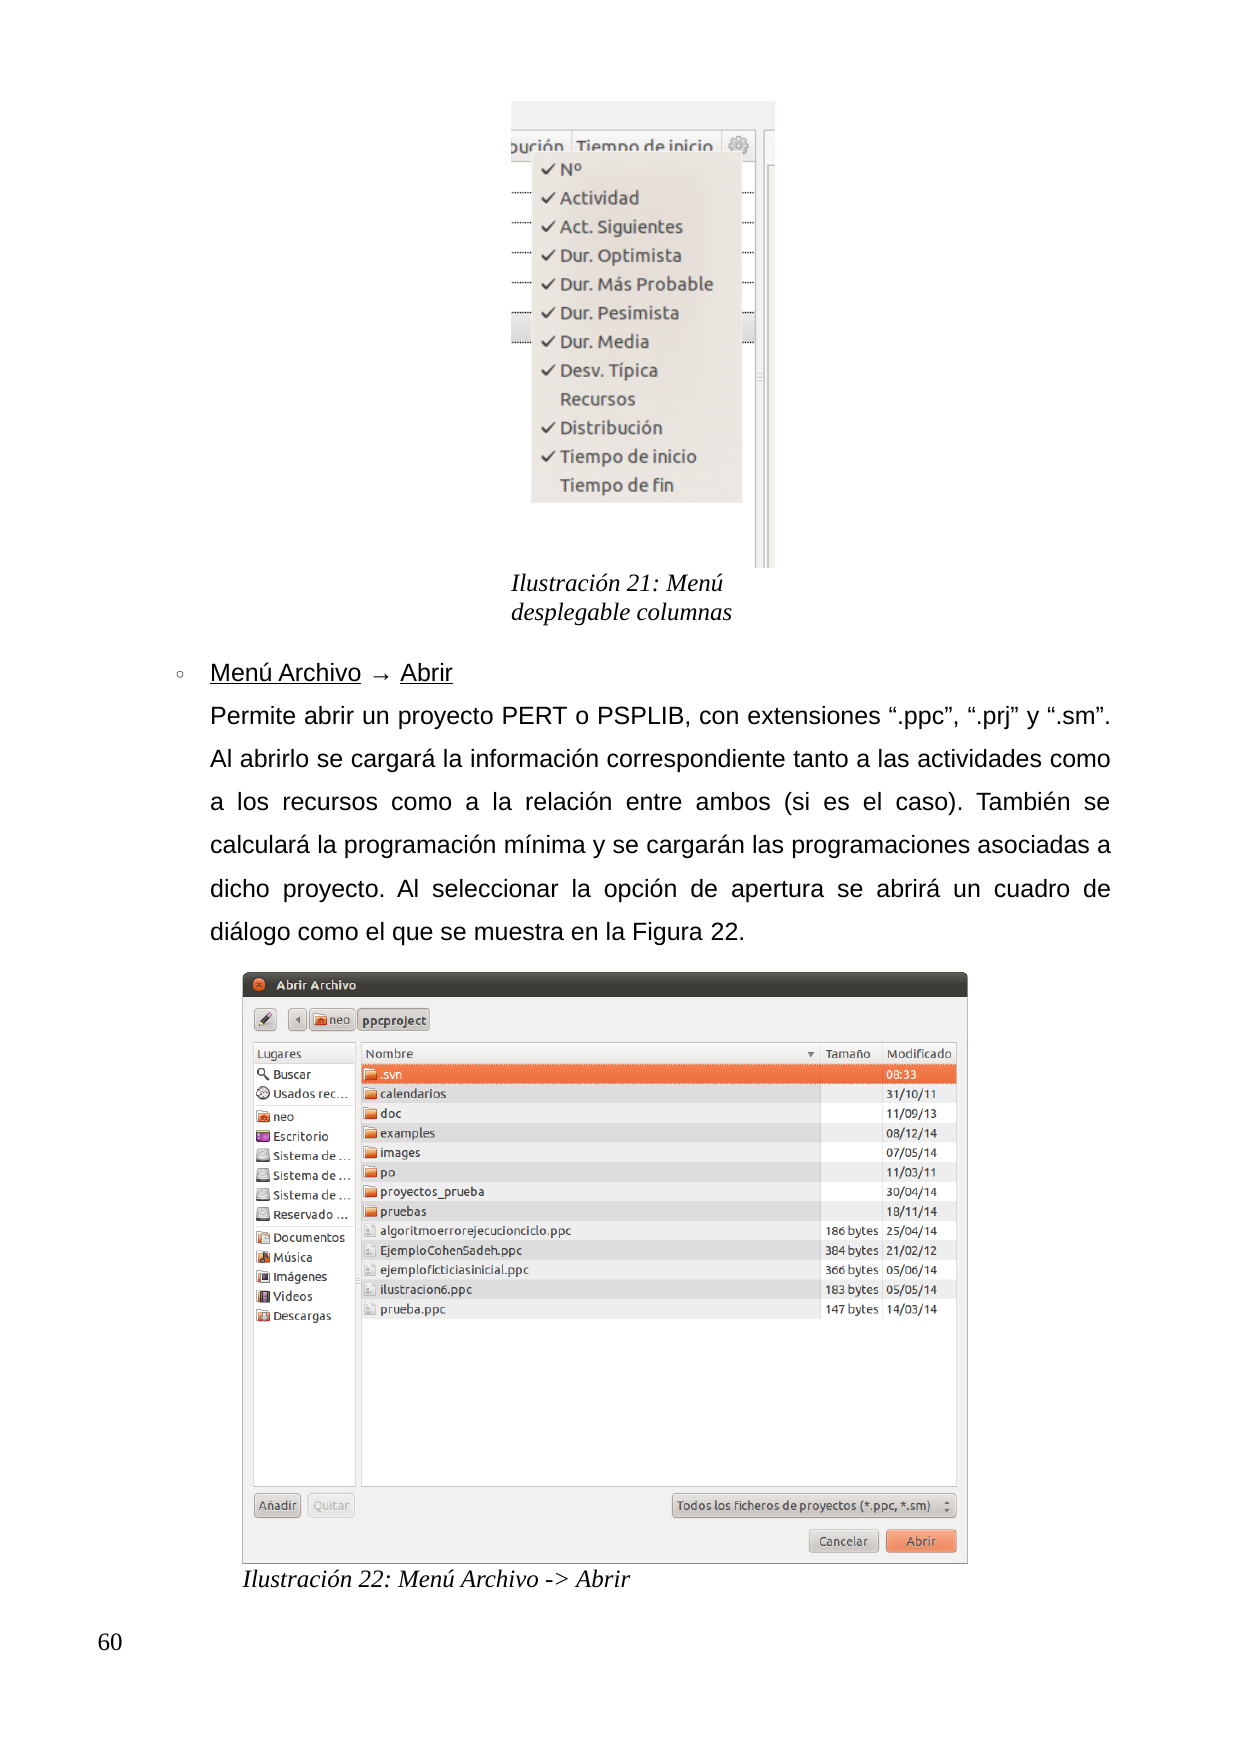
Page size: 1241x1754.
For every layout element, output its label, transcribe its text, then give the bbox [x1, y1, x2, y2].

text Ilustración 22: Menú Archivo -> Abrir [242, 1564, 968, 1592]
list Permite abrir un proyecto PERT o PSPLIB, con extensiones “.ppc”, “.prj” y “.sm”. Al abrirlo se cargará la información correspondiente tanto a las actividades como a los recursos como a la relación entre ambos (si es el caso). También se calculará la programación mínima y se cargarán las programaciones asociadas a dicho proyecto. Al seleccionar la opción de apertura se abrirá un cuadro de diálogo como el que se muestra en la Figura 22. [172, 701, 1113, 946]
list Menú Archivo → Abrir [172, 658, 1113, 687]
picture [511, 101, 775, 568]
text Ilustración 21: Menú desplegable columnas [511, 568, 775, 625]
picture [242, 972, 968, 1564]
